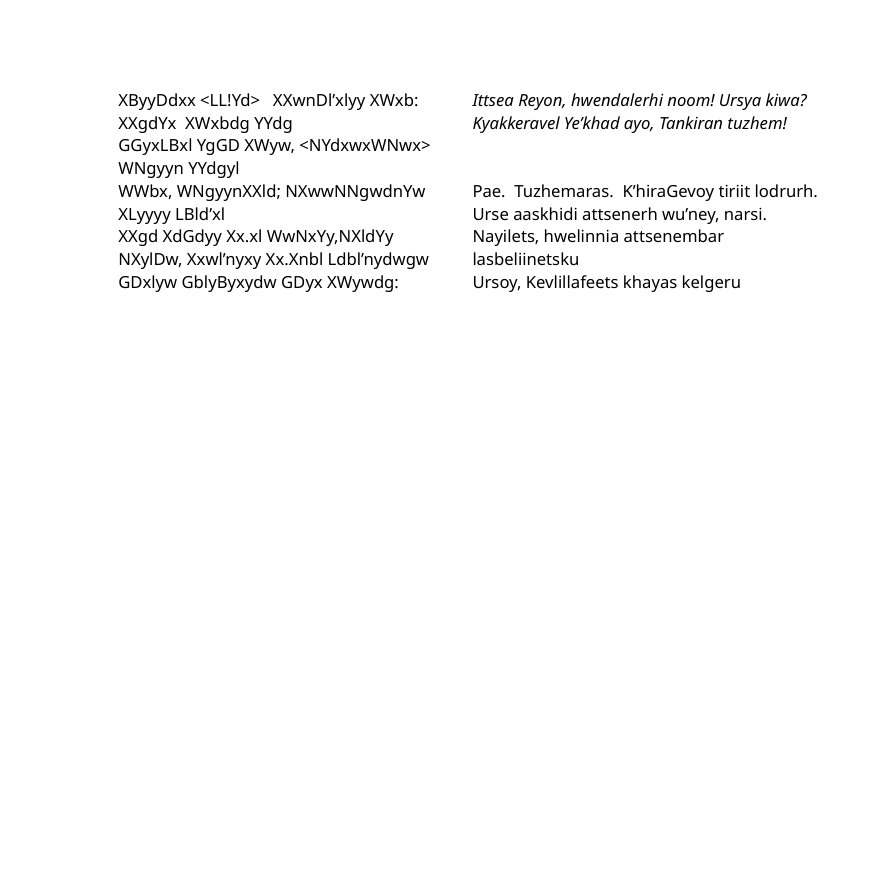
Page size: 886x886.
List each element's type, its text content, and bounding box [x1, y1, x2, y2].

table_cell Pae. Tuzhemaras. K’hiraGevoy tiriit lodrurh. Urse aaskhidi attsenerh wu’ney, narsi. Nayilets, hwelinnia attsenembar lasbeliinetsku Ursoy, Kevlillafeets khayas kelgeru [472, 179, 827, 293]
table_header XByyDdxx <LL!Yd> XXwnDl’xlyy XWxb: XXgdYx XWxbdg YYdg GGyxLBxl YgGD XWyw, <NYdxwxWNwx> WNgyyn YYdgyl [118, 89, 472, 179]
table_header Ittsea Reyon, hwendalerhi noom! Ursya kiwa? Kyakkeravel Ye’khad ayo, Tankiran tuzhem! [472, 89, 827, 179]
table_cell WWbx, WNgyynXXld; NXwwNNgwdnYw XLyyyy LBld’xl XXgd XdGdyy Xx.xl WwNxYy,NXldYy NXylDw, Xxwl’nyxy Xx.Xnbl Ldbl’nydwgw GDxlyw GblyByxydw GDyx XWywdg: [118, 179, 472, 293]
